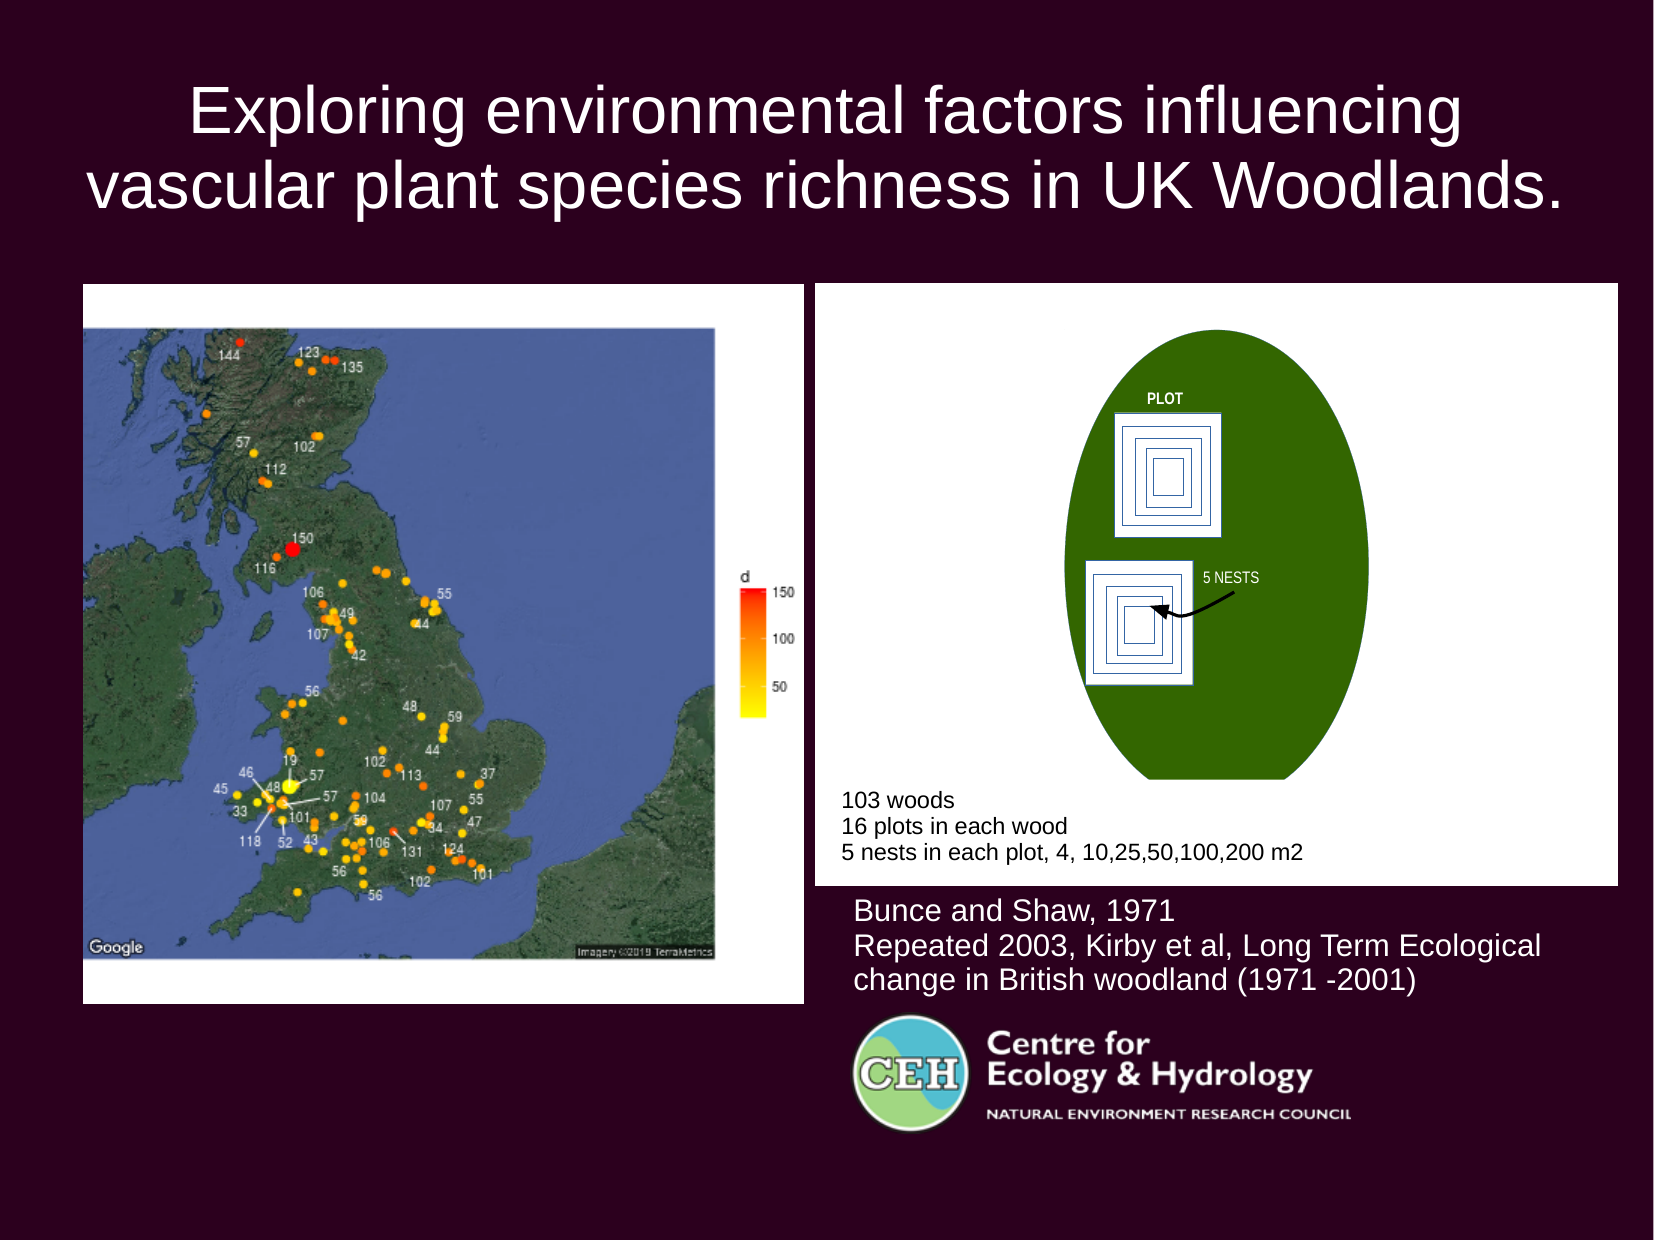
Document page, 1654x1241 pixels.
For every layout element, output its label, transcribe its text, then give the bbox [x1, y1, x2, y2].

text_box 103 woods 16 plots in each wood 5 nests in each plot, 4, 10,25,50,100,200 m2 [826, 779, 1418, 875]
title Exploring environmental factors influencing vascular plant species richness in UK Woodlands. [82, 35, 1571, 260]
picture [83, 284, 804, 1004]
chart [814, 283, 1619, 886]
text_box Bunce and Shaw, 1971 Repeated 2003, Kirby et al, Long Term Ecological change in British woodland (1971 -2001) [838, 885, 1607, 1005]
picture [850, 1012, 1351, 1134]
